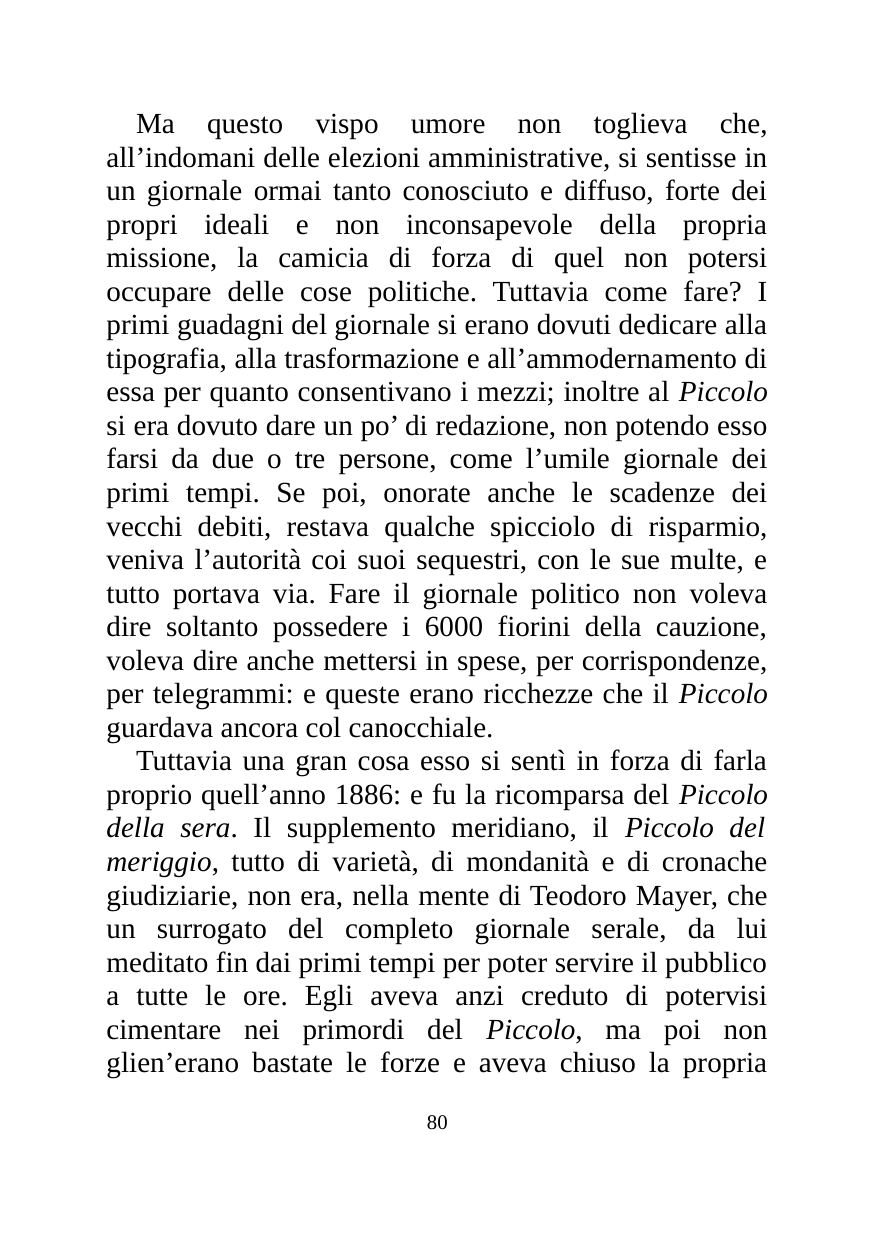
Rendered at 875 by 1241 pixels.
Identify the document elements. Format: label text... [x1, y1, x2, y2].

text Tuttavia una gran cosa esso si sentì in forza di farla proprio quell’anno 1886: e fu la ricomparsa del Piccolo della sera. Il supplemento meridiano, il Piccolo del meriggio, tutto di varietà, di mondanità e di cronache giudiziarie, non era, nella mente di Teodoro Mayer, che un surrogato del completo giornale serale, da lui meditato fin dai primi tempi per poter servire il pubblico a tutte le ore. Egli aveva anzi creduto di potervisi cimentare nei primordi del Piccolo, ma poi non glien’erano bastate le forze e aveva chiuso la propria [106, 743, 768, 1079]
text Ma questo vispo umore non toglieva che, all’indomani delle elezioni amministrative, si sentisse in un giornale ormai tanto conosciuto e diffuso, forte dei propri ideali e non inconsapevole della propria missione, la camicia di forza di quel non potersi occupare delle cose politiche. Tuttavia come fare? I primi guadagni del giornale si erano dovuti dedicare alla tipografia, alla trasformazione e all’ammodernamento di essa per quanto consentivano i mezzi; inoltre al Piccolo si era dovuto dare un po’ di redazione, non potendo esso farsi da due o tre persone, come l’umile giornale dei primi tempi. Se poi, onorate anche le scadenze dei vecchi debiti, restava qualche spicciolo di risparmio, veniva l’autorità coi suoi sequestri, con le sue multe, e tutto portava via. Fare il giornale politico non voleva dire soltanto possedere i 6000 fiorini della cauzione, voleva dire anche mettersi in spese, per corrispondenze, per telegrammi: e queste erano ricchezze che il Piccolo guardava ancora col canocchiale. [106, 106, 768, 743]
